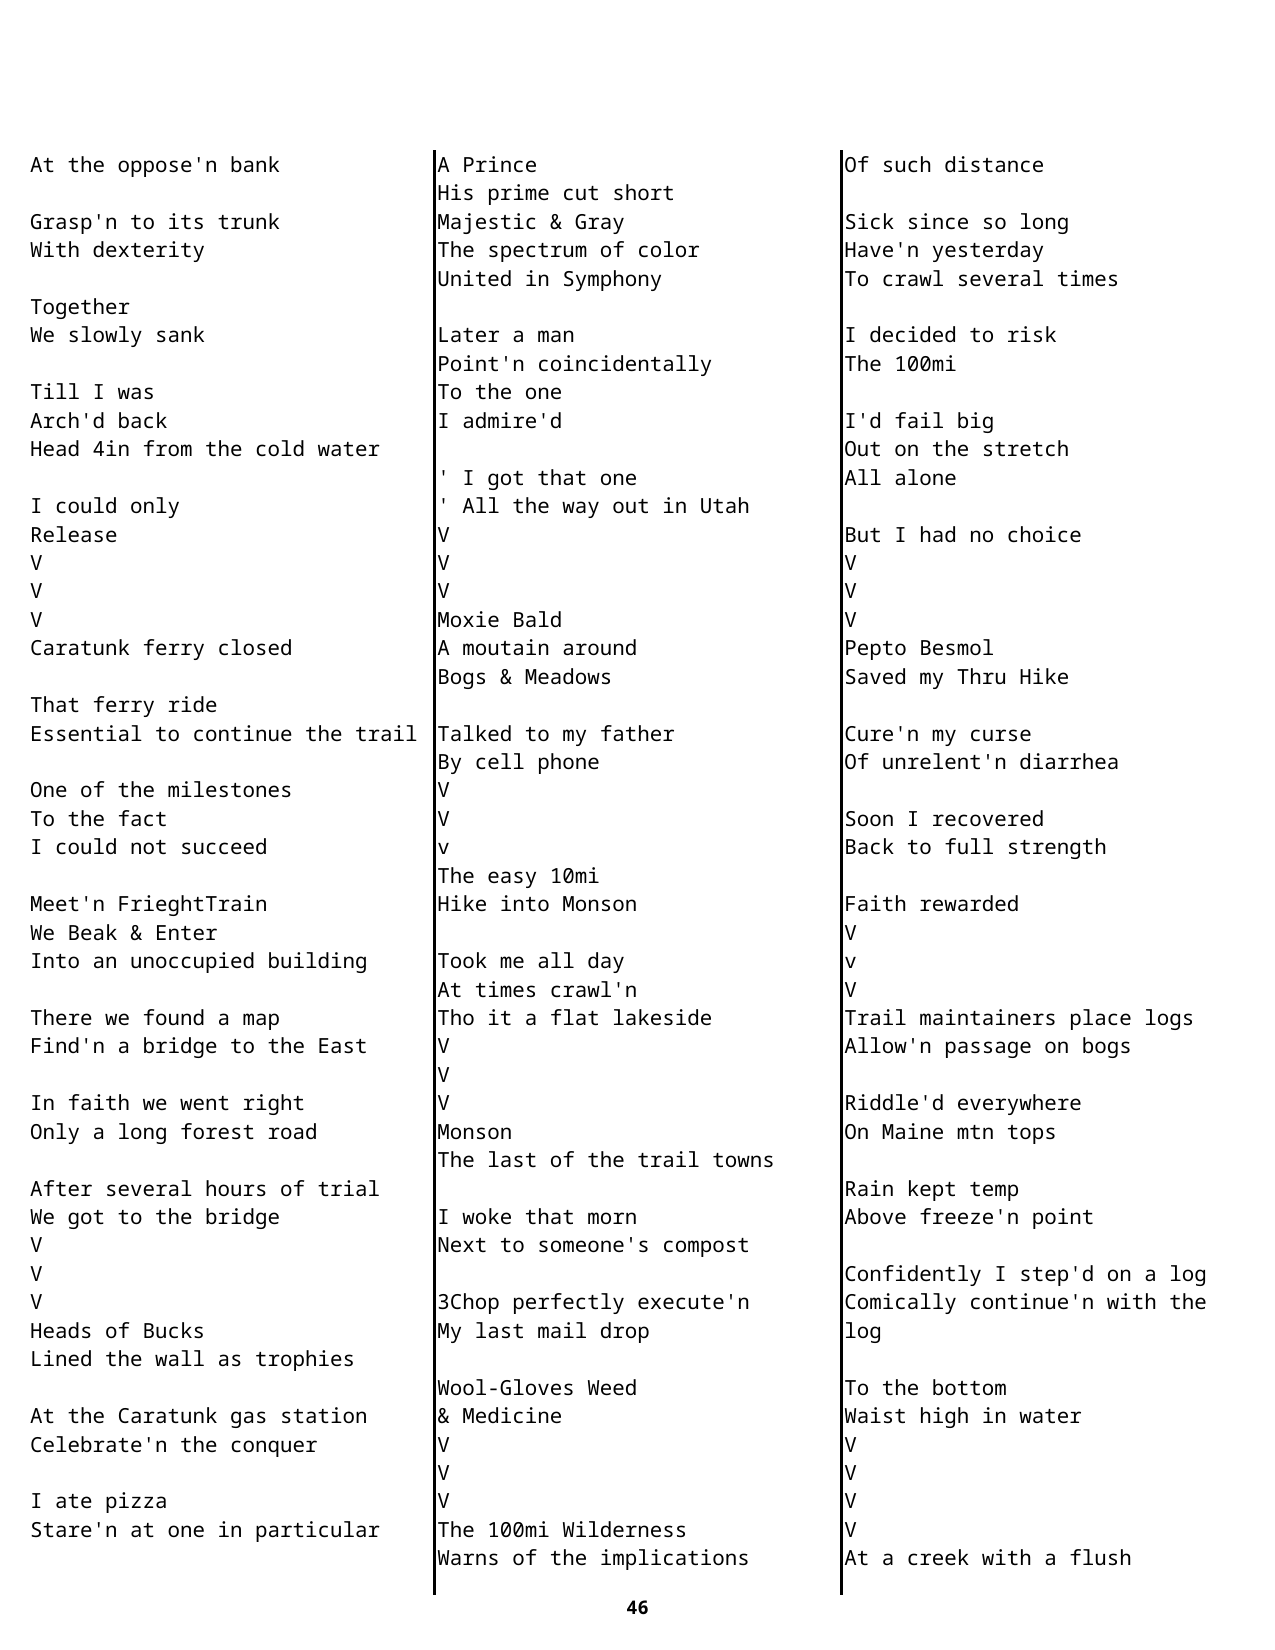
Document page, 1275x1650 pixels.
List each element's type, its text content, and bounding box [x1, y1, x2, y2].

text Rain kept temp [844, 1174, 1245, 1202]
text Head 4in from the cold water [30, 434, 431, 463]
text United in Symphony [437, 264, 838, 292]
text V [437, 1060, 838, 1088]
text Comically continue'n with the log [844, 1287, 1245, 1344]
text At times crawl'n [437, 975, 838, 1003]
text But I had no choice [844, 520, 1245, 548]
text Back to full strength [844, 832, 1245, 861]
text I admire'd [437, 406, 838, 434]
text Cure'n my curse [844, 719, 1245, 747]
text Confidently I step'd on a log [844, 1259, 1245, 1287]
text V [844, 577, 1245, 605]
text I could only [30, 491, 431, 520]
text & Medicine [437, 1401, 838, 1430]
text Meet'n FrieghtTrain [30, 889, 431, 918]
text At the oppose'n bank [30, 150, 431, 178]
text Tho it a flat lakeside [437, 1003, 838, 1032]
text Only a long forest road [30, 1117, 431, 1145]
text In faith we went right [30, 1088, 431, 1117]
text Later a man [437, 321, 838, 349]
text V [437, 1487, 838, 1515]
text The spectrum of color [437, 235, 838, 264]
text Trail maintainers place logs [844, 1003, 1245, 1032]
text The 100mi [844, 349, 1245, 377]
text ' I got that one [437, 463, 838, 491]
text To the one [437, 377, 838, 406]
text The last of the trail towns [437, 1145, 838, 1174]
text Of such distance [844, 150, 1245, 178]
text Wool-Gloves Weed [437, 1373, 838, 1401]
text Bogs & Meadows [437, 662, 838, 690]
text V [30, 1231, 431, 1259]
text V [437, 1032, 838, 1060]
text We slowly sank [30, 321, 431, 349]
text V [437, 548, 838, 577]
text Hike into Monson [437, 889, 838, 918]
text Caratunk ferry closed [30, 633, 431, 662]
text With dexterity [30, 235, 431, 264]
text V [437, 577, 838, 605]
text ' All the way out in Utah [437, 491, 838, 520]
text Grasp'n to its trunk [30, 207, 431, 235]
text v [437, 832, 838, 861]
text Out on the stretch [844, 434, 1245, 463]
text V [437, 804, 838, 832]
text V [844, 1430, 1245, 1458]
text V [30, 577, 431, 605]
text His prime cut short [437, 178, 838, 207]
text One of the milestones [30, 776, 431, 804]
text The easy 10mi [437, 861, 838, 889]
text V [437, 776, 838, 804]
text A Prince [437, 150, 838, 178]
text That ferry ride [30, 690, 431, 719]
text I woke that morn [437, 1202, 838, 1231]
text V [844, 605, 1245, 633]
text Stare'n at one in particular [30, 1515, 431, 1543]
text Waist high in water [844, 1401, 1245, 1430]
text I could not succeed [30, 832, 431, 861]
text Till I was [30, 377, 431, 406]
text V [844, 918, 1245, 946]
text Majestic & Gray [437, 207, 838, 235]
text Allow'n passage on bogs [844, 1032, 1245, 1060]
text Faith rewarded [844, 889, 1245, 918]
text V [30, 1287, 431, 1316]
text Have'n yesterday [844, 235, 1245, 264]
text On Maine mtn tops [844, 1117, 1245, 1145]
text There we found a map [30, 1003, 431, 1032]
text Point'n coincidentally [437, 349, 838, 377]
text At a creek with a flush [844, 1543, 1245, 1572]
text Together [30, 292, 431, 321]
text All alone [844, 463, 1245, 491]
text Lined the wall as trophies [30, 1344, 431, 1373]
text V [844, 1458, 1245, 1487]
text V [30, 605, 431, 633]
text Talked to my father [437, 719, 838, 747]
text At the Caratunk gas station [30, 1401, 431, 1430]
text I decided to risk [844, 321, 1245, 349]
text V [844, 1515, 1245, 1543]
text V [30, 548, 431, 577]
text Above freeze'n point [844, 1202, 1245, 1231]
text We got to the bridge [30, 1202, 431, 1231]
text Celebrate'n the conquer [30, 1430, 431, 1458]
text 3Chop perfectly execute'n [437, 1287, 838, 1316]
text I'd fail big [844, 406, 1245, 434]
text A moutain around [437, 633, 838, 662]
text The 100mi Wilderness [437, 1515, 838, 1543]
text v [844, 946, 1245, 975]
text We Beak & Enter [30, 918, 431, 946]
text Riddle'd everywhere [844, 1088, 1245, 1117]
text Heads of Bucks [30, 1316, 431, 1344]
text V [30, 1259, 431, 1287]
text V [437, 1458, 838, 1487]
text Arch'd back [30, 406, 431, 434]
text Pepto Besmol [844, 633, 1245, 662]
text Release [30, 520, 431, 548]
text After several hours of trial [30, 1174, 431, 1202]
text V [437, 1088, 838, 1117]
text Soon I recovered [844, 804, 1245, 832]
text V [437, 520, 838, 548]
text V [844, 1487, 1245, 1515]
text I ate pizza [30, 1487, 431, 1515]
text To crawl several times [844, 264, 1245, 292]
text Find'n a bridge to the East [30, 1032, 431, 1060]
text Moxie Bald [437, 605, 838, 633]
text Into an unoccupied building [30, 946, 431, 975]
text Saved my Thru Hike [844, 662, 1245, 690]
text Monson [437, 1117, 838, 1145]
text V [844, 548, 1245, 577]
text Essential to continue the trail [30, 719, 431, 747]
text V [844, 975, 1245, 1003]
text By cell phone [437, 747, 838, 776]
text Next to someone's compost [437, 1231, 838, 1259]
text My last mail drop [437, 1316, 838, 1344]
text To the fact [30, 804, 431, 832]
text Of unrelent'n diarrhea [844, 747, 1245, 776]
text Sick since so long [844, 207, 1245, 235]
text Took me all day [437, 946, 838, 975]
text V [437, 1430, 838, 1458]
text To the bottom [844, 1373, 1245, 1401]
text Warns of the implications [437, 1543, 838, 1572]
